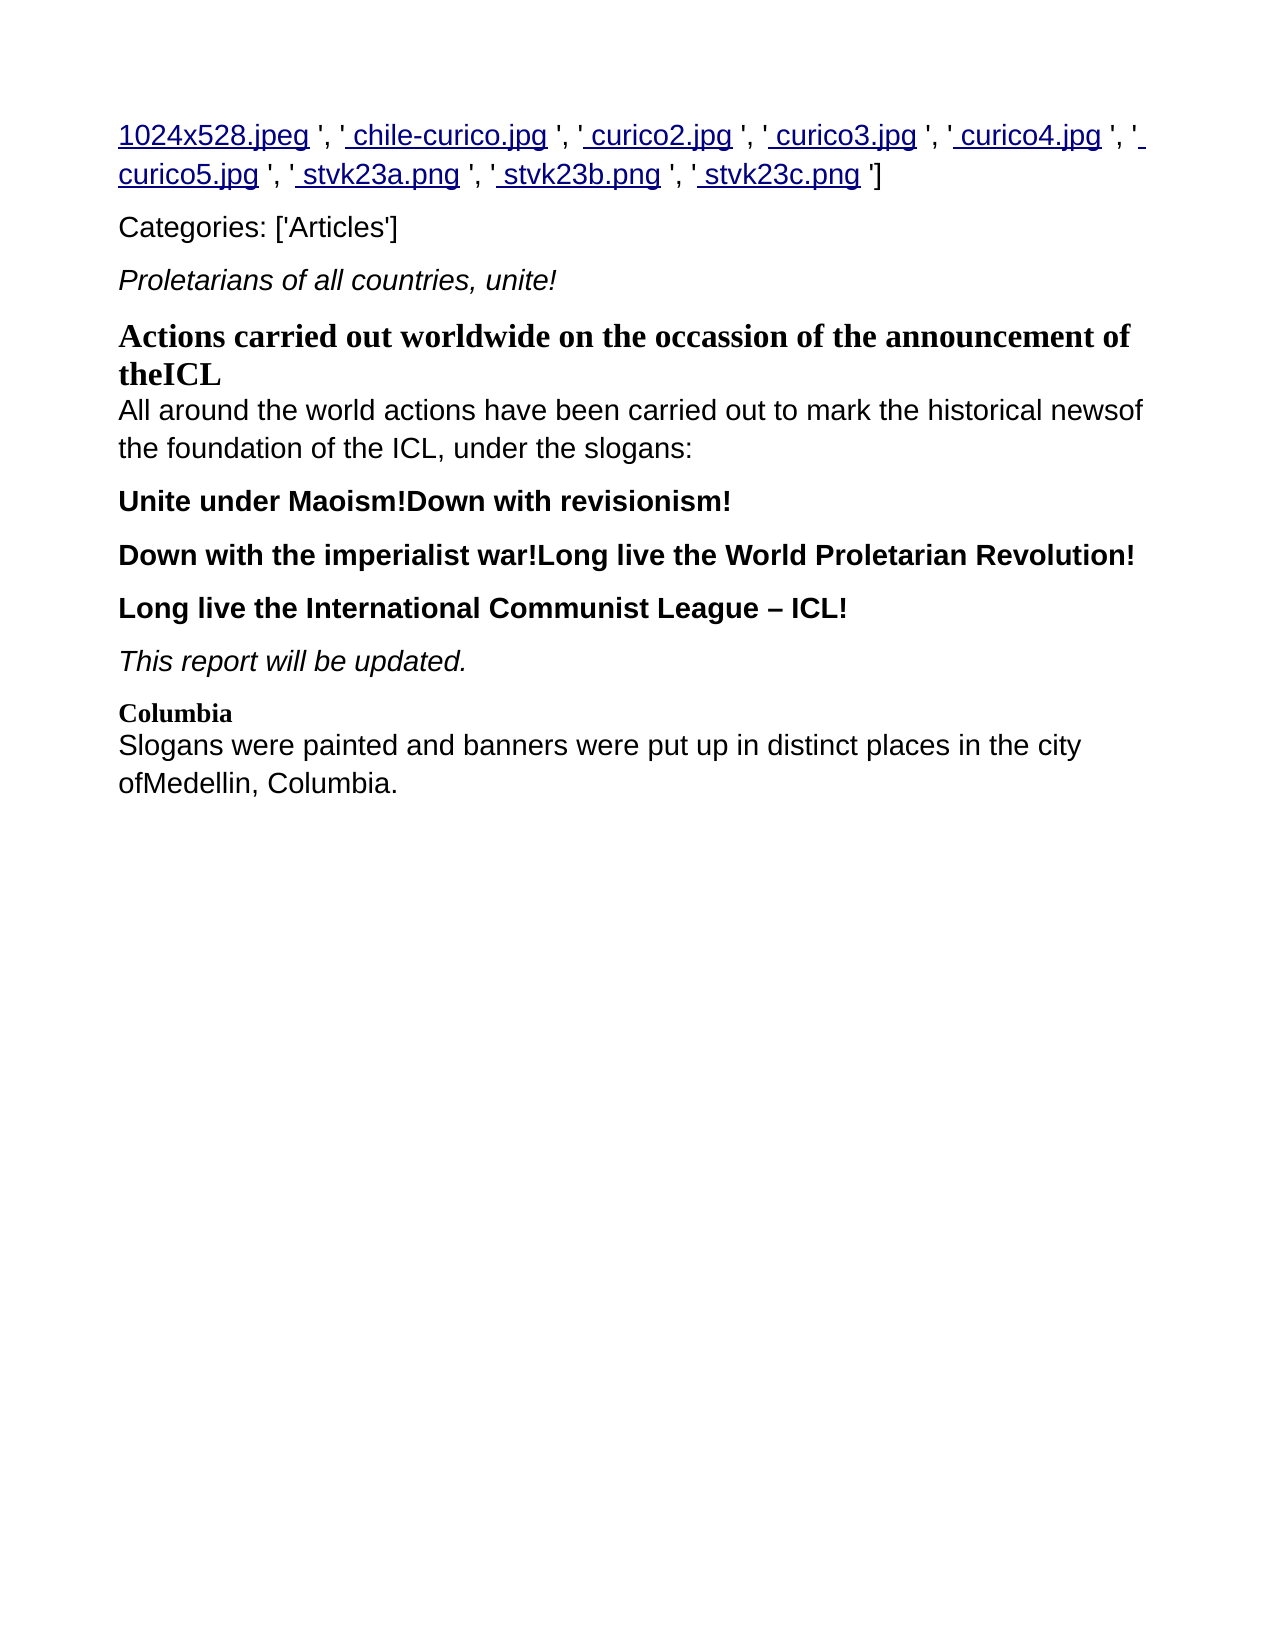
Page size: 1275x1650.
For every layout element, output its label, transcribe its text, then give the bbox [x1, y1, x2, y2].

text Down with the imperialist war!Long live the World Proletarian Revolution! [118, 537, 1157, 571]
text Categories: ['Articles'] [118, 210, 1157, 243]
text 1024x528.jpeg ', ' chile-curico.jpg ', ' curico2.jpg ', ' curico3.jpg ', ' curico4.jpg ', ' curico5.jpg ', ' stvk23a.png ', ' stvk23b.png ', ' stvk23c.png '] [118, 118, 1157, 190]
text This report will be updated. [118, 644, 1157, 677]
text Unite under Maoism!Down with revisionism! [118, 484, 1157, 518]
text Slogans were painted and banners were put up in distinct places in the city ofMedellin, Columbia. [118, 728, 1157, 800]
text All around the world actions have been carried out to mark the historical newsof the foundation of the ICL, under the slogans: [118, 393, 1157, 465]
text Proletarians of all countries, unite! [118, 263, 1157, 296]
subtitle Actions carried out worldwide on the occassion of the announcement of theICL [118, 316, 1157, 393]
text Long live the International Communist League – ICL! [118, 591, 1157, 624]
subtitle Columbia [118, 697, 1157, 728]
